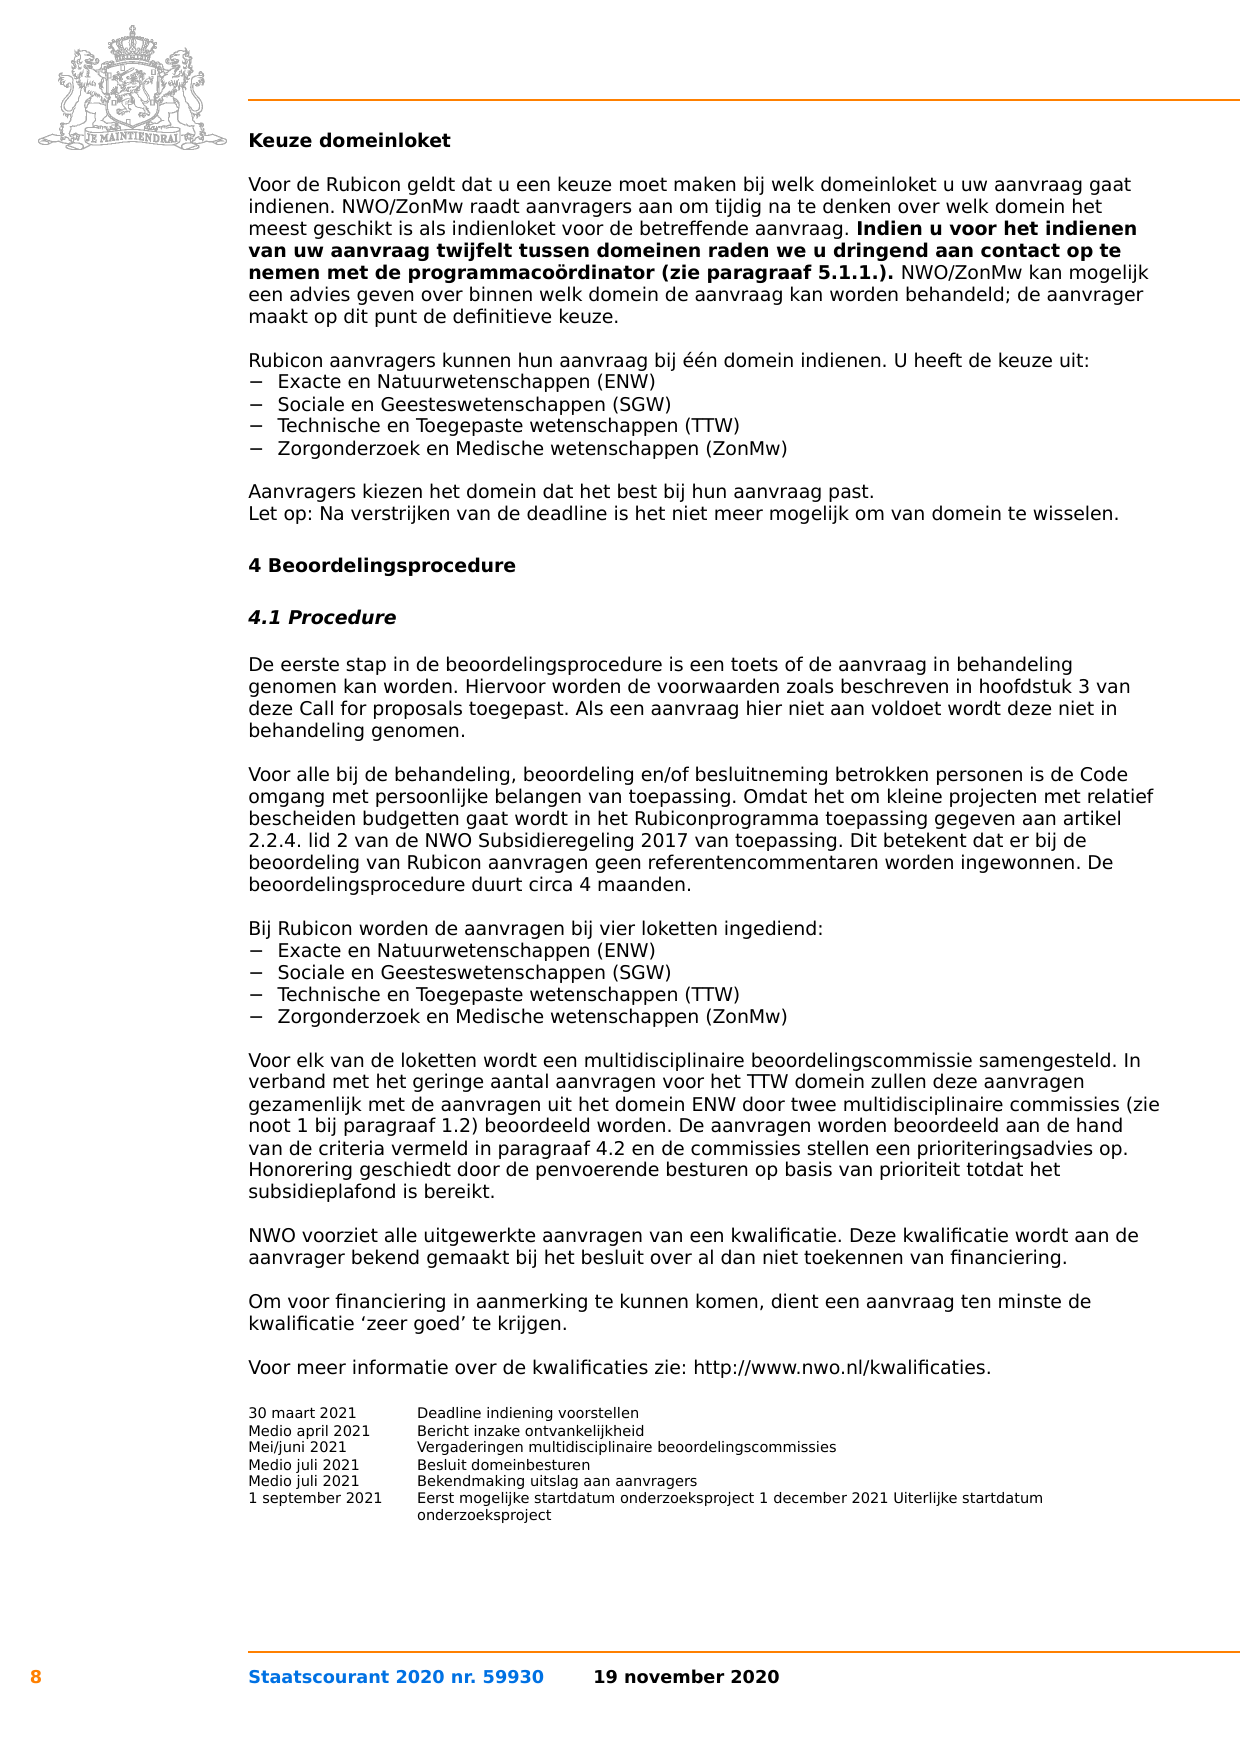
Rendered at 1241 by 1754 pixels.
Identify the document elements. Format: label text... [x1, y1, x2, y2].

picture [38, 25, 227, 150]
text Voor meer informatie over de kwalificaties zie: http://www.nwo.nl/kwalificaties. [248, 1357, 1163, 1379]
text Om voor financiering in aanmerking te kunnen komen, dient een aanvraag ten minste de kwalificatie ‘zeer goed’ te krijgen. [248, 1291, 1163, 1335]
text − Exacte en Natuurwetenschappen (ENW) [248, 940, 1163, 962]
table_header Deadline indiening voorstellen [411, 1401, 1163, 1422]
subtitle 4 Beoordelingsprocedure [248, 555, 1163, 577]
text − Zorgonderzoek en Medische wetenschappen (ZonMw) [248, 437, 1163, 459]
text De eerste stap in de beoordelingsprocedure is een toets of de aanvraag in behandeling genomen kan worden. Hiervoor worden de voorwaarden zoals beschreven in hoofdstuk 3 van deze Call for proposals toegepast. Als een aanvraag hier niet aan voldoet wordt deze niet in behandeling genomen. [248, 654, 1163, 742]
table_cell Bericht inzake ontvankelijkheid [411, 1423, 1163, 1439]
text − Technische en Toegepaste wetenschappen (TTW) [248, 984, 1163, 1006]
table_cell Medio juli 2021 [248, 1456, 411, 1473]
text Rubicon aanvragers kunnen hun aanvraag bij één domein indienen. U heeft de keuze uit: [248, 349, 1163, 371]
text Bij Rubicon worden de aanvragen bij vier loketten ingediend: [248, 918, 1163, 940]
subtitle Keuze domeinloket [248, 130, 1163, 152]
text − Sociale en Geesteswetenschappen (SGW) [248, 393, 1163, 415]
table_cell 1 september 2021 [248, 1490, 411, 1524]
table_cell Mei/juni 2021 [248, 1439, 411, 1456]
text − Sociale en Geesteswetenschappen (SGW) [248, 962, 1163, 984]
text Voor de Rubicon geldt dat u een keuze moet maken bij welk domeinloket u uw aanvraag gaat indienen. NWO/ZonMw raadt aanvragers aan om tijdig na te denken over welk domein het meest geschikt is als indienloket voor de betreffende aanvraag. Indien u voor het indienen van uw aanvraag twijfelt tussen domeinen raden we u dringend aan contact op te nemen met de programmacoördinator (zie paragraaf 5.1.1.). NWO/ZonMw kan mogelijk een advies geven over binnen welk domein de aanvraag kan worden behandeld; de aanvrager maakt op dit punt de definitieve keuze. [248, 174, 1163, 328]
subtitle 4.1 Procedure [248, 607, 1163, 629]
table_header 30 maart 2021 [248, 1401, 411, 1422]
text NWO voorziet alle uitgewerkte aanvragen van een kwalificatie. Deze kwalificatie wordt aan de aanvrager bekend gemaakt bij het besluit over al dan niet toekennen van financiering. [248, 1225, 1163, 1269]
text Let op: Na verstrijken van de deadline is het niet meer mogelijk om van domein te wisselen. [248, 503, 1163, 525]
table_cell Eerst mogelijke startdatum onderzoeksproject 1 december 2021 Uiterlijke startdatum onderzoeksproject [411, 1490, 1163, 1524]
text Voor alle bij de behandeling, beoordeling en/of besluitneming betrokken personen is de Code omgang met persoonlijke belangen van toepassing. Omdat het om kleine projecten met relatief bescheiden budgetten gaat wordt in het Rubiconprogramma toepassing gegeven aan artikel 2.2.4. lid 2 van de NWO Subsidieregeling 2017 van toepassing. Dit betekent dat er bij de beoordeling van Rubicon aanvragen geen referentencommentaren worden ingewonnen. De beoordelingsprocedure duurt circa 4 maanden. [248, 764, 1163, 896]
table_cell Besluit domeinbesturen [411, 1456, 1163, 1473]
table_cell Medio april 2021 [248, 1423, 411, 1439]
text − Zorgonderzoek en Medische wetenschappen (ZonMw) [248, 1006, 1163, 1028]
text Aanvragers kiezen het domein dat het best bij hun aanvraag past. [248, 481, 1163, 503]
table_cell Bekendmaking uitslag aan aanvragers [411, 1473, 1163, 1490]
text Voor elk van de loketten wordt een multidisciplinaire beoordelingscommissie samengesteld. In verband met het geringe aantal aanvragen voor het TTW domein zullen deze aanvragen gezamenlijk met de aanvragen uit het domein ENW door twee multidisciplinaire commissies (zie noot 1 bij paragraaf 1.2) beoordeeld worden. De aanvragen worden beoordeeld aan de hand van de criteria vermeld in paragraaf 4.2 en de commissies stellen een prioriteringsadvies op. Honorering geschiedt door de penvoerende besturen op basis van prioriteit totdat het subsidieplafond is bereikt. [248, 1049, 1163, 1203]
table_cell Medio juli 2021 [248, 1473, 411, 1490]
table_cell Vergaderingen multidisciplinaire beoordelingscommissies [411, 1439, 1163, 1456]
text − Technische en Toegepaste wetenschappen (TTW) [248, 415, 1163, 437]
text − Exacte en Natuurwetenschappen (ENW) [248, 371, 1163, 393]
